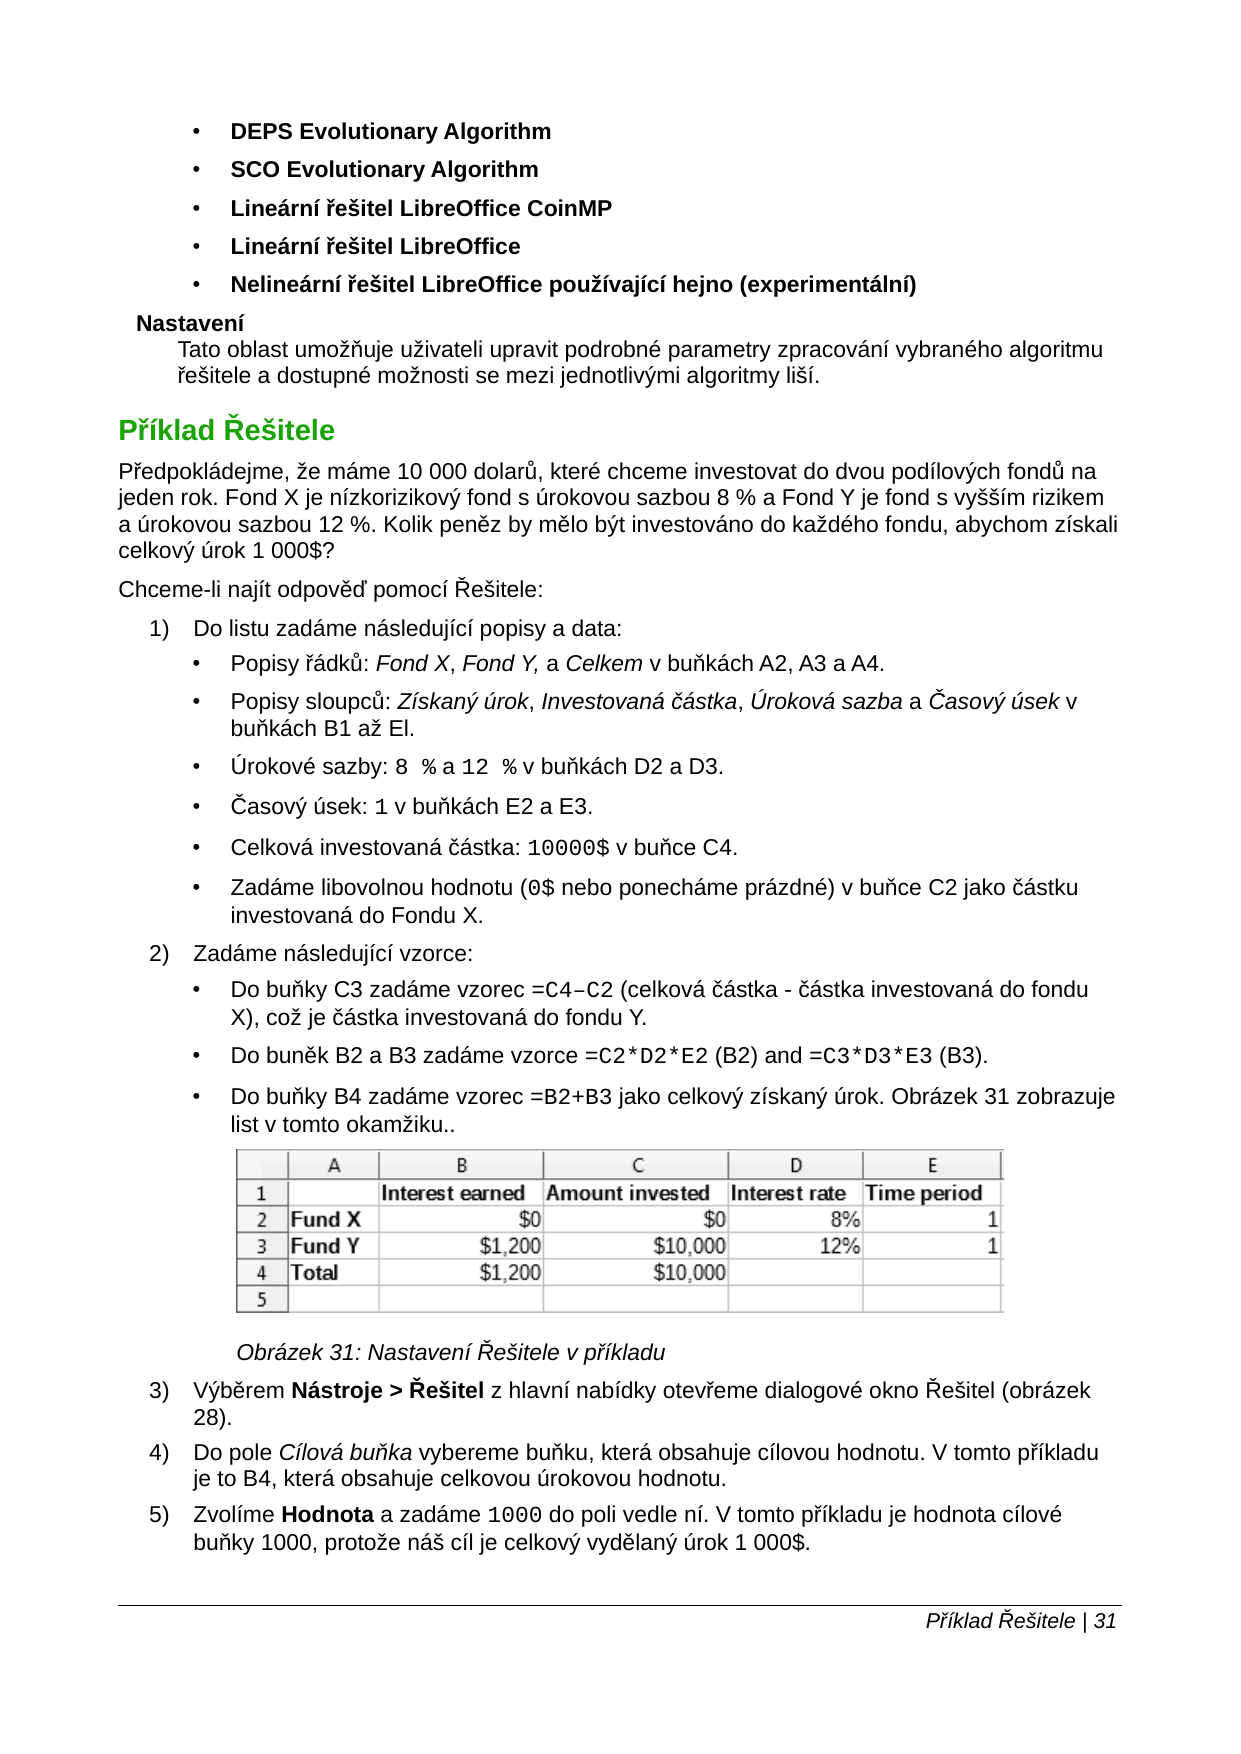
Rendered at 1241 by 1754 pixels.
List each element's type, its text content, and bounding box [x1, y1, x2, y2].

list Popisy sloupců: Získaný úrok, Investovaná částka, Úroková sazba a Časový úsek v buňkách B1 až El. [192, 688, 1122, 741]
list DEPS Evolutionary Algorithm [192, 118, 1122, 144]
list Zadáme následující vzorce: [169, 940, 1122, 967]
list Nelineární řešitel LibreOffice používající hejno (experimentální) [192, 271, 1122, 298]
list Časový úsek: 1 v buňkách E2 a E3. [192, 793, 1122, 821]
list Zvolíme Hodnota a zadáme 1000 do poli vedle ní. V tomto příkladu je hodnota cílové buňky 1000, protože náš cíl je celkový vydělaný úrok 1 000$. [169, 1501, 1122, 1555]
list Do buněk B2 a B3 zadáme vzorce =C2*D2*E2 (B2) and =C3*D3*E3 (B3). [192, 1042, 1122, 1071]
picture [236, 1149, 1005, 1313]
list Lineární řešitel LibreOffice [192, 233, 1122, 259]
text Obrázek 31: Nastavení Řešitele v příkladu [236, 1313, 1004, 1366]
list Zadáme libovolnou hodnotu (0$ nebo ponecháme prázdné) v buňce C2 jako částku investovaná do Fondu X. [192, 874, 1122, 928]
list Lineární řešitel LibreOffice CoinMP [192, 195, 1122, 221]
list Do buňky B4 zadáme vzorec =B2+B3 jako celkový získaný úrok. Obrázek 31 zobrazuje list v tomto okamžiku.. [192, 1083, 1122, 1137]
text Nastavení [136, 310, 1122, 336]
list SCO Evolutionary Algorithm [192, 156, 1122, 183]
subtitle Příklad Řešitele [118, 412, 1122, 446]
list Výběrem Nástroje > Řešitel z hlavní nabídky otevřeme dialogové okno Řešitel (obrázek 28). [169, 1377, 1122, 1430]
list Do listu zadáme následující popisy a data: [169, 614, 1122, 641]
list Do pole Cílová buňka vybereme buňku, která obsahuje cílovou hodnotu. V tomto příkladu je to B4, která obsahuje celkovou úrokovou hodnotu. [169, 1439, 1122, 1492]
text Předpokládejme, že máme 10 000 dolarů, které chceme investovat do dvou podílových fondů na jeden rok. Fond X je nízkorizikový fond s úrokovou sazbou 8 % a Fond Y je fond s vyšším rizikem a úrokovou sazbou 12 %. Kolik peněz by mělo být investováno do každého fondu, abychom získali celkový úrok 1 000$? [118, 458, 1122, 563]
list Úrokové sazby: 8 % a 12 % v buňkách D2 a D3. [192, 753, 1122, 781]
text Tato oblast umožňuje uživateli upravit podrobné parametry zpracování vybraného algoritmu řešitele a dostupné možnosti se mezi jednotlivými algoritmy liší. [177, 336, 1122, 389]
list Do buňky C3 zadáme vzorec =C4–C2 (celková částka - částka investovaná do fondu X), což je částka investovaná do fondu Y. [192, 976, 1122, 1030]
list Celková investovaná částka: 10000$ v buňce C4. [192, 833, 1122, 862]
text Chceme-li najít odpověď pomocí Řešitele: [118, 576, 1122, 602]
list Popisy řádků: Fond X, Fond Y, a Celkem v buňkách A2, A3 a A4. [192, 650, 1122, 676]
